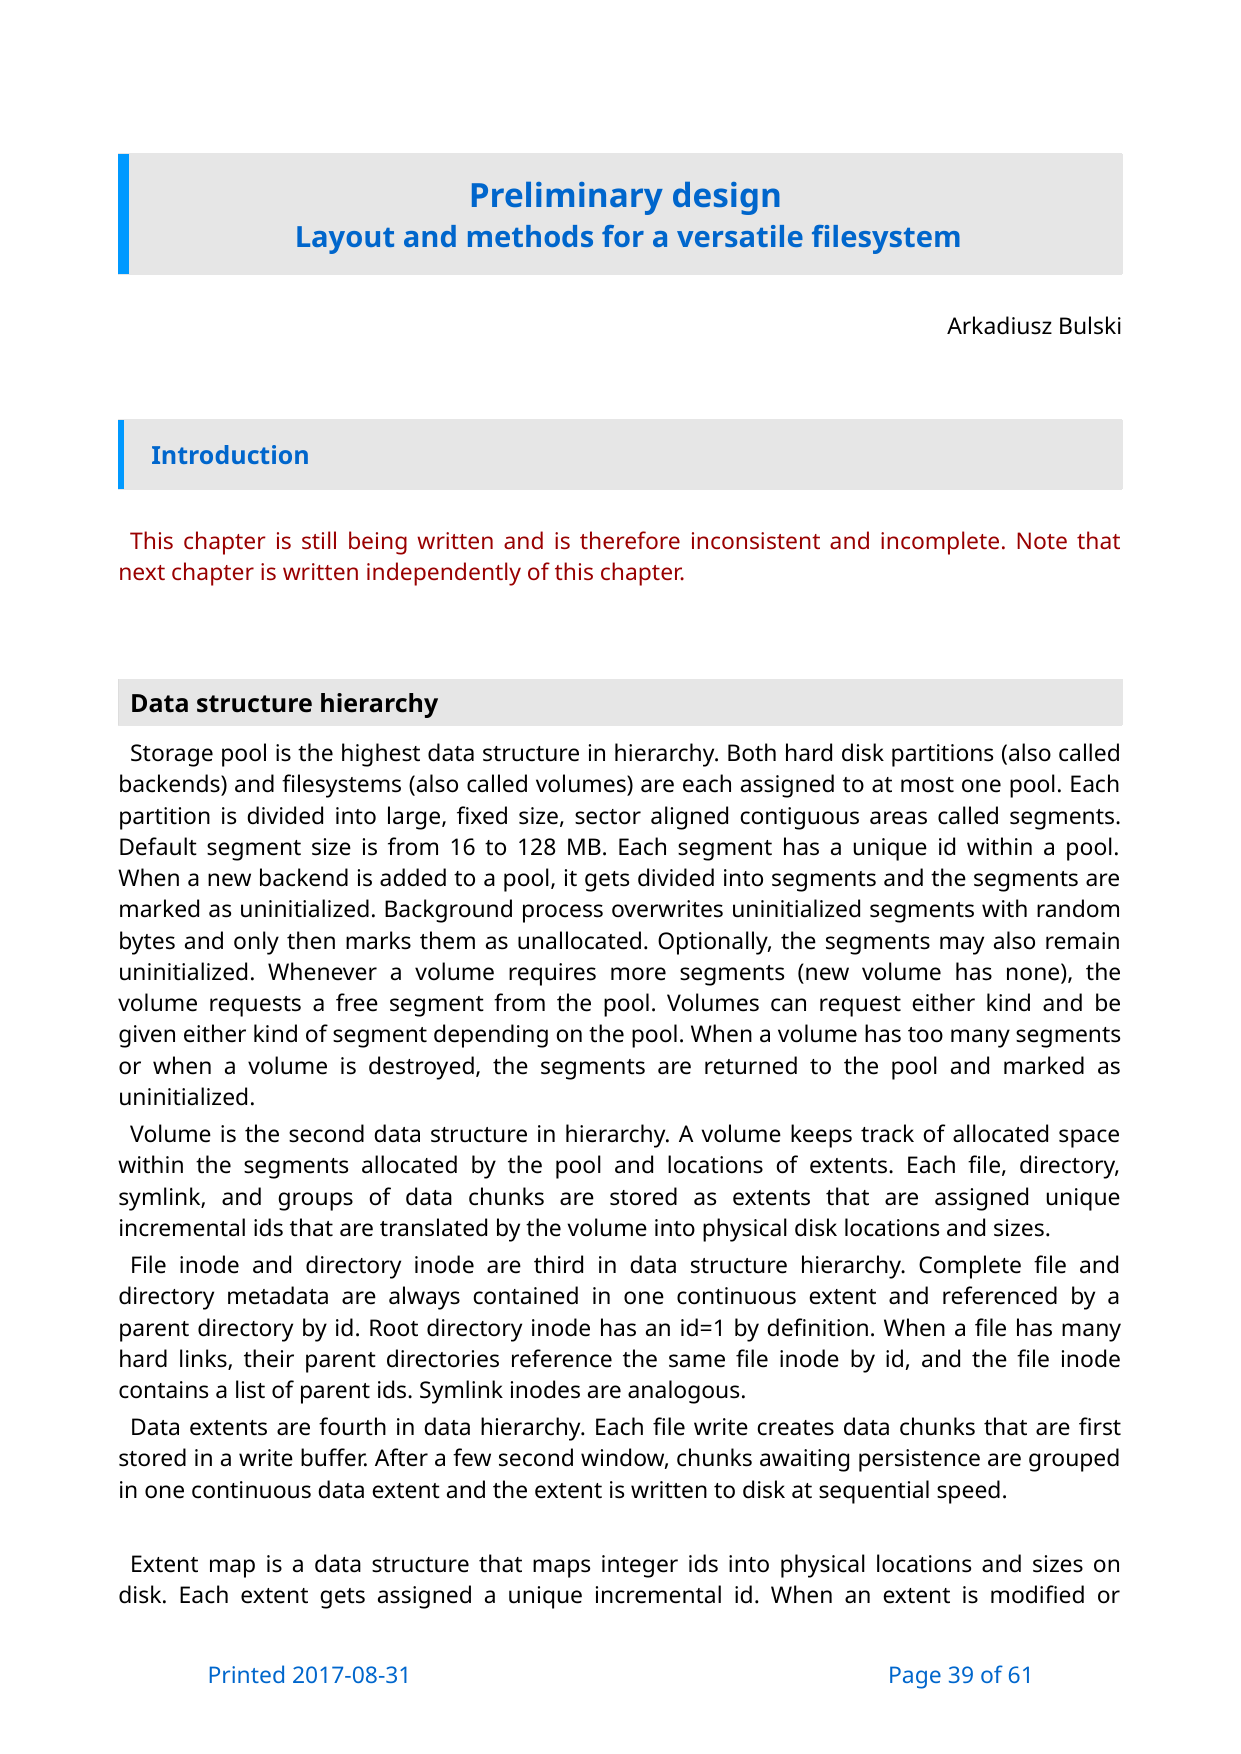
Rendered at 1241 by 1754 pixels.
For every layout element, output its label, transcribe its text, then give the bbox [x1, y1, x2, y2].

subtitle Introduction [124, 421, 1122, 489]
text This chapter is still being written and is therefore inconsistent and incomplete. Note that next chapter is written independently of this chapter. [118, 524, 1122, 587]
text Extent map is a data structure that maps integer ids into physical locations and sizes on disk. Each extent gets assigned a unique incremental id. When an extent is modified or [118, 1548, 1122, 1611]
text Volume is the second data structure in hierarchy. A volume keeps track of allocated space within the segments allocated by the pool and locations of extents. Each file, directory, symlink, and groups of data chunks are stored as extents that are assigned unique incremental ids that are translated by the volume into physical disk locations and sizes. [118, 1118, 1122, 1243]
text Arkadiusz Bulski [118, 310, 1122, 341]
text Storage pool is the highest data structure in hierarchy. Both hard disk partitions (also called backends) and filesystems (also called volumes) are each assigned to at most one pool. Each partition is divided into large, fixed size, sector aligned contiguous areas called segments. Default segment size is from 16 to 128 MB. Each segment has a unique id within a pool. When a new backend is added to a pool, it gets divided into segments and the segments are marked as uninitialized. Background process overwrites uninitialized segments with random bytes and only then marks them as unallocated. Optionally, the segments may also remain uninitialized. Whenever a volume requires more segments (new volume has none), the volume requests a free segment from the pool. Volumes can request either kind and be given either kind of segment depending on the pool. When a volume has too many segments or when a volume is destroyed, the segments are returned to the pool and marked as uninitialized. [118, 737, 1122, 1112]
subtitle Data structure hierarchy [119, 680, 1122, 725]
subtitle Preliminary design Layout and methods for a versatile filesystem [129, 155, 1122, 274]
text Data extents are fourth in data hierarchy. Each file write creates data chunks that are first stored in a write buffer. After a few second window, chunks awaiting persistence are grouped in one continuous data extent and the extent is written to disk at sequential speed. [118, 1411, 1122, 1505]
text File inode and directory inode are third in data structure hierarchy. Complete file and directory metadata are always contained in one continuous extent and referenced by a parent directory by id. Root directory inode has an id=1 by definition. When a file has many hard links, their parent directories reference the same file inode by id, and the file inode contains a list of parent ids. Symlink inodes are analogous. [118, 1249, 1122, 1405]
